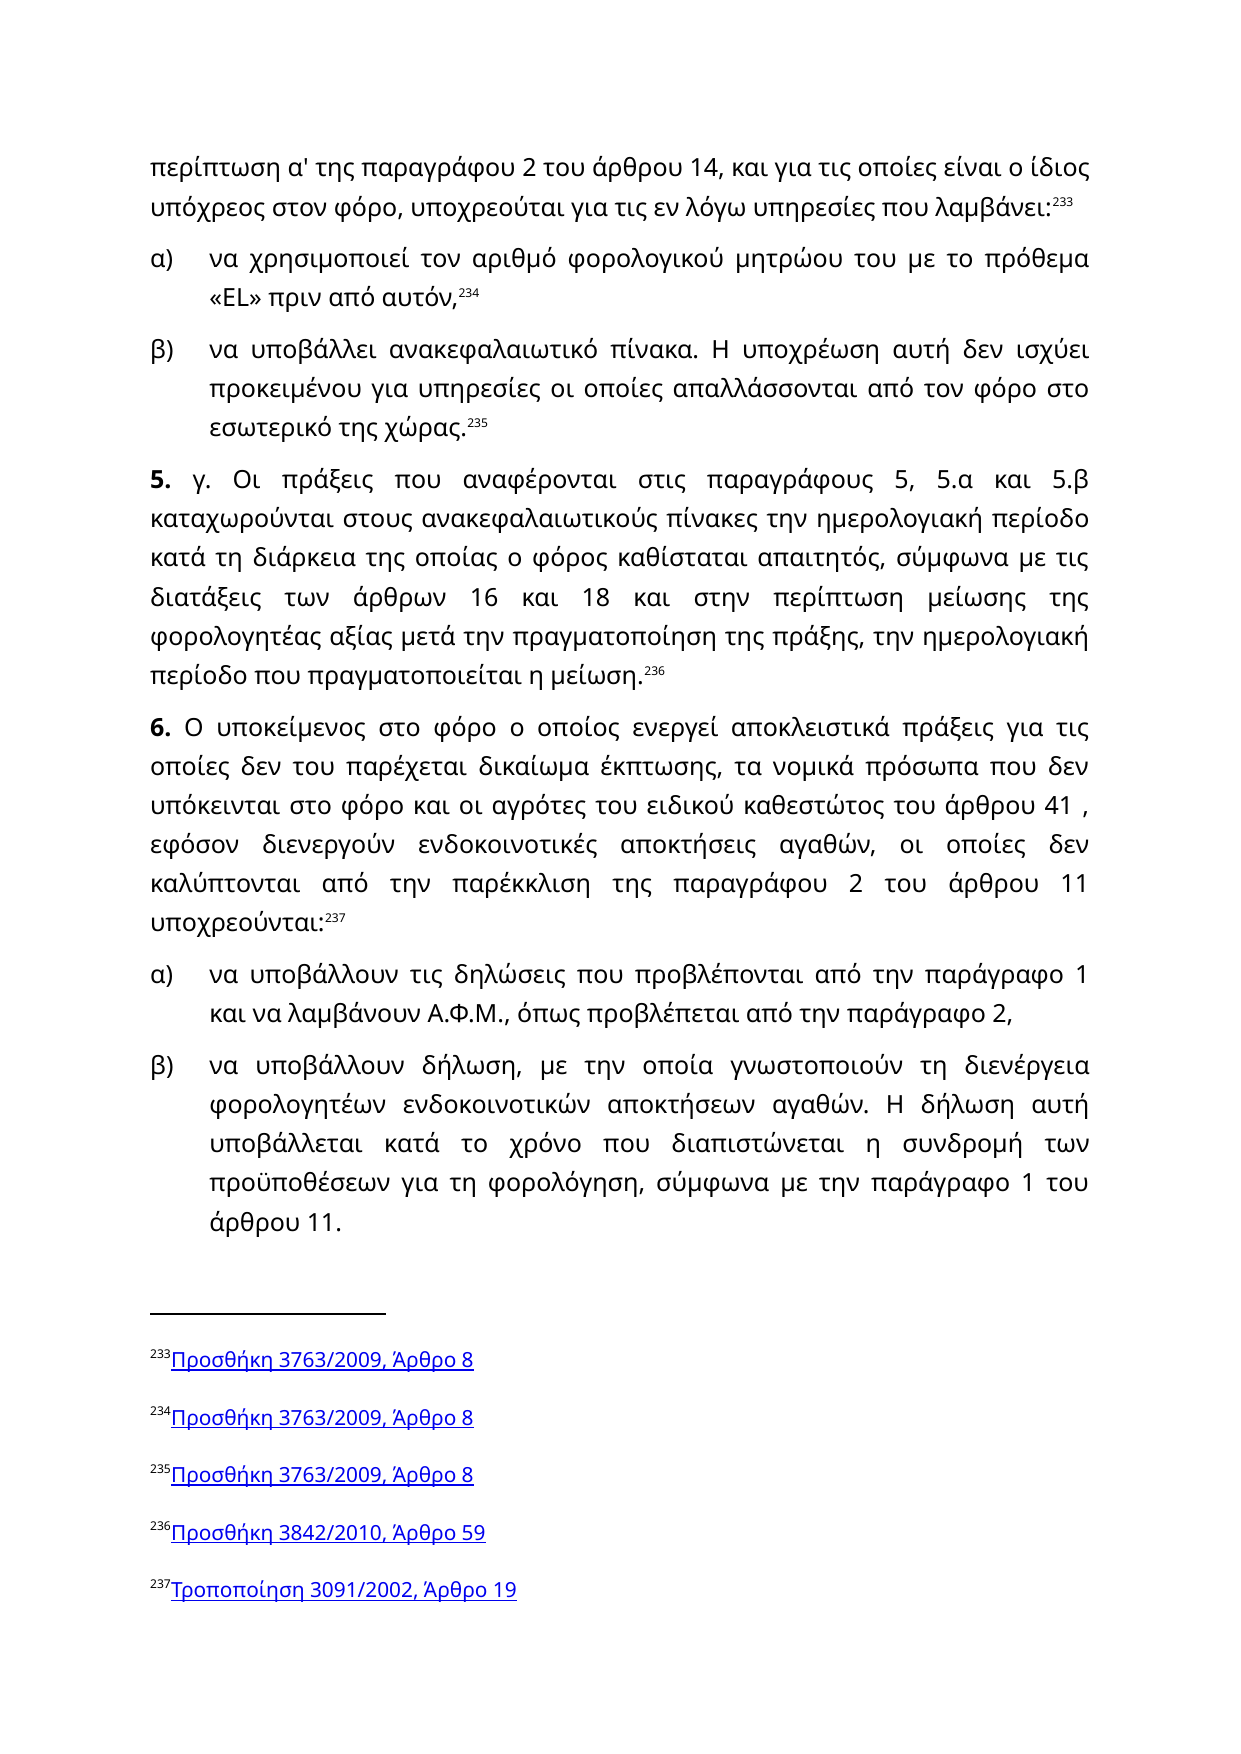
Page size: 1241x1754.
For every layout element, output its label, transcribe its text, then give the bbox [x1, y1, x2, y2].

text Προσθήκη 3763/2009, Άρθρο 8 [150, 1345, 1090, 1373]
list α) να χρησιμοποιεί τον αριθμό φορολογικού μητρώου του με το πρόθεμα «EL» πριν από αυτόν, [150, 241, 1090, 314]
list α) να υποβάλλουν τις δηλώσεις που προβλέπονται από την παράγραφο 1 και να λαμβάνουν Α.Φ.Μ., όπως προβλέπεται από την παράγραφο 2, [150, 957, 1090, 1030]
text Τροποποίηση 3091/2002, Άρθρο 19 [150, 1576, 1090, 1604]
list β) να υποβάλλει ανακεφαλαιωτικό πίνακα. Η υποχρέωση αυτή δεν ισχύει προκειμένου για υπη­ρεσίες οι οποίες απαλλάσσονται από τον φόρο στο εσωτερικό της χώρας. [150, 332, 1090, 444]
list β) να υποβάλλουν δήλωση, με την οποία γνωστοποιούν τη διενέργεια φορολογητέων ενδοκοινοτικών αποκτήσεων αγαθών. Η δήλωση αυτή υποβάλλεται κατά το χρόνο που διαπιστώνεται η συνδρομή των προϋποθέσεων για τη φορολόγηση, σύμφωνα με την παράγραφο 1 του άρθρου 11. [150, 1047, 1090, 1238]
text Προσθήκη 3763/2009, Άρθρο 8 [150, 1403, 1090, 1431]
text Προσθήκη 3842/2010, Άρθρο 59 [150, 1518, 1090, 1546]
text 5. γ. Οι πράξεις που αναφέρονται στις παραγράφους 5, 5.α και 5.β καταχωρούνται στους ανακεφαλαιωτικούς πίνακες την ημερολογιακή περίοδο κατά τη διάρκεια της οποίας ο φόρος καθίσταται απαιτητός, σύμφωνα με τις διατάξεις των άρθρων 16 και 18 και στην περίπτωση μείωσης της φορολογητέας αξίας μετά την πραγματοποίηση της πράξης, την ημερολογιακή περίοδο που πραγματοποιείται η μείωση. [150, 462, 1090, 692]
text περίπτωση α' της παραγράφου 2 του άρθρου 14, και για τις οποίες είναι ο ίδιος υπόχρεος στον φόρο, υποχρεούται για τις εν λόγω υπηρεσίες που λαμβάνει: [150, 150, 1090, 223]
text 6. Ο υποκείμενος στο φόρο ο οποίος ενεργεί αποκλειστικά πράξεις για τις οποίες δεν του παρέχεται δικαίωμα έκπτωσης, τα νομικά πρόσωπα που δεν υπόκεινται στο φόρο και οι αγρότες του ειδικού καθεστώτος του άρθρου 41 , εφόσον διενεργούν ενδοκοινοτικές αποκτήσεις αγαθών, οι οποίες δεν καλύπτονται από την παρέκκλιση της παραγράφου 2 του άρθρου 11 υποχρεούνται: [150, 709, 1090, 939]
text Προσθήκη 3763/2009, Άρθρο 8 [150, 1460, 1090, 1489]
